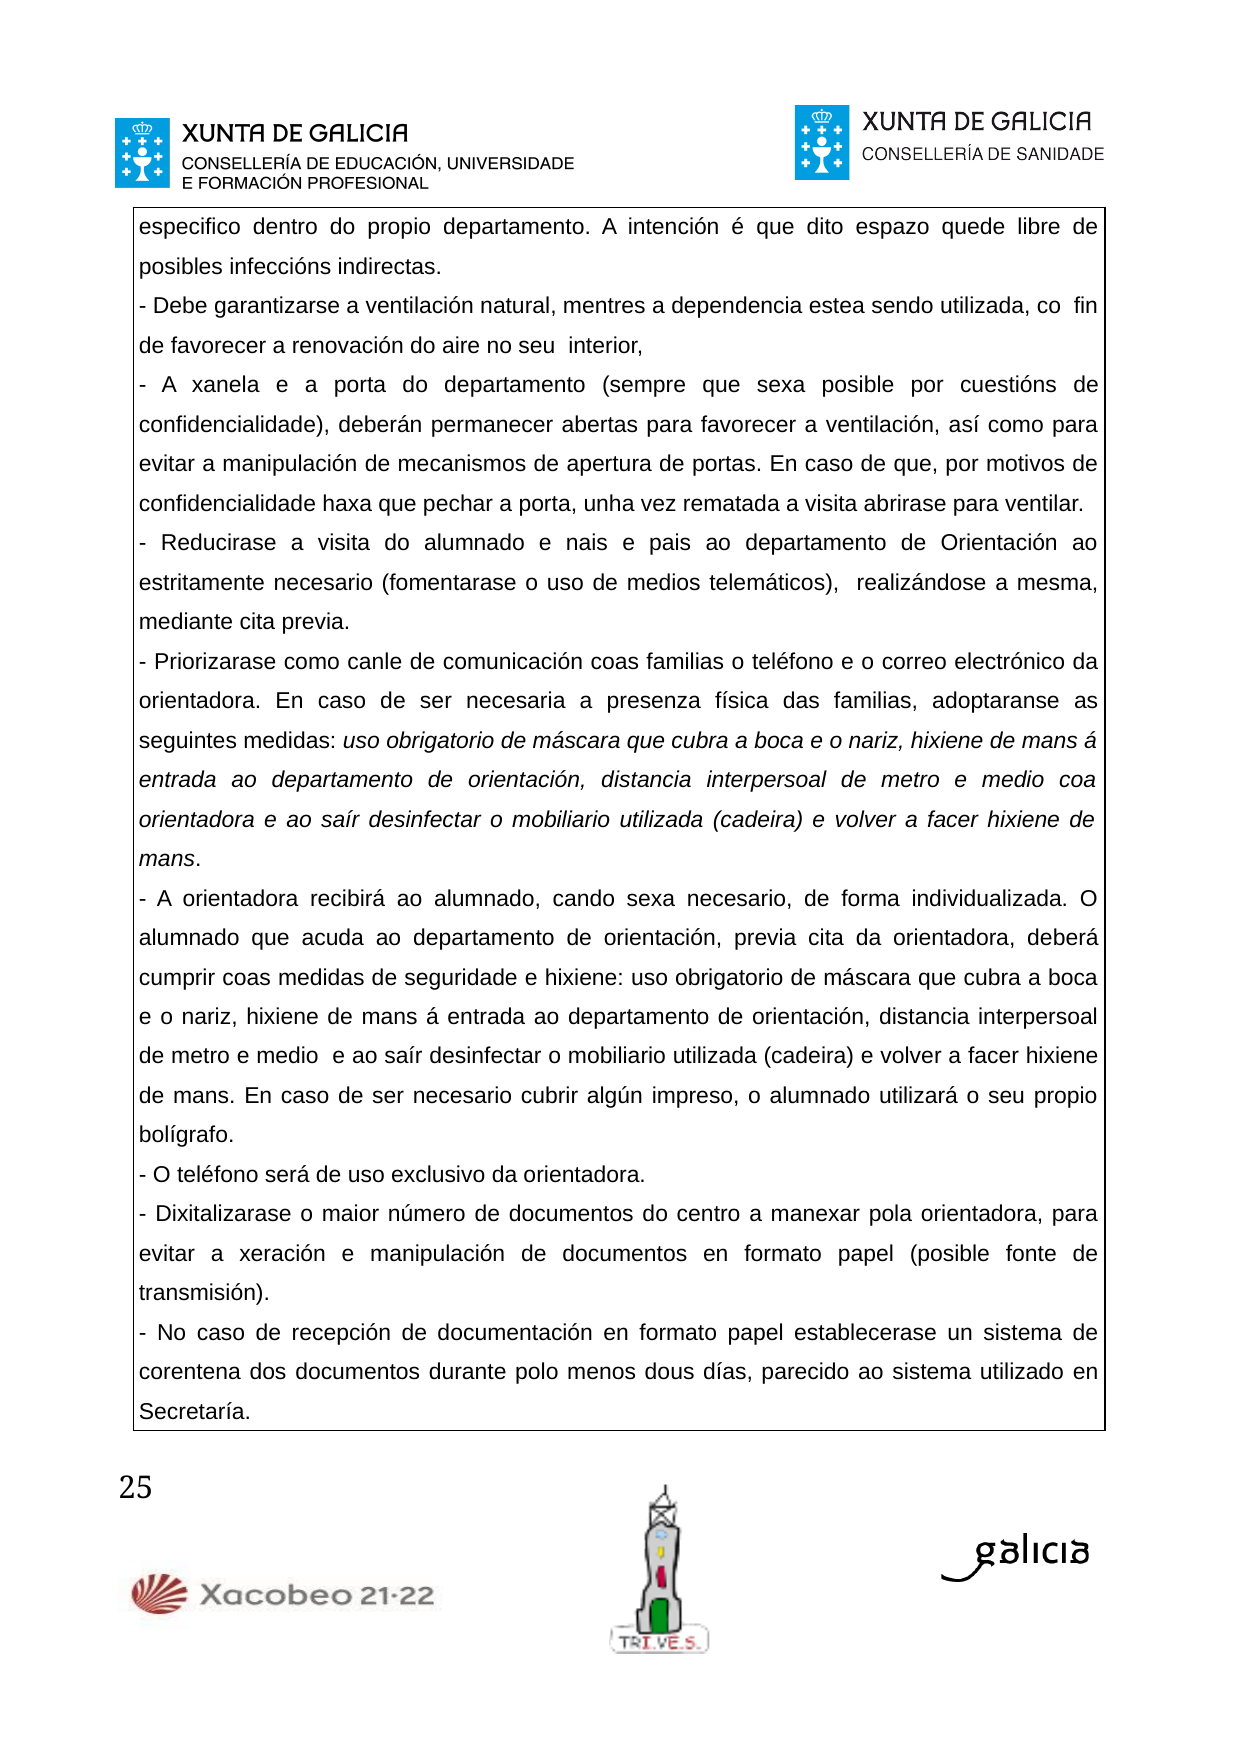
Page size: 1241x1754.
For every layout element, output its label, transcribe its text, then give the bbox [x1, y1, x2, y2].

picture [123, 153, 130, 160]
picture [155, 138, 162, 144]
picture [155, 153, 162, 160]
picture [834, 143, 841, 150]
picture [609, 1483, 710, 1654]
table_cell especifico dentro do propio departamento. A intención é que dito espazo quede libre de posibles infeccións indirectas. - Debe garantizarse a ventilación natural, mentres a dependencia estea sendo utilizada, co fin de favorecer a renovación do aire no seu interior, - A xanela e a porta do departamento (sempre que sexa posible por cuestións de confidencialidade), deberán permanecer abertas para favorecer a ventilación, así como para evitar a manipulación de mecanismos de apertura de portas. En caso de que, por motivos de confidencialidade haxa que pechar a porta, unha vez rematada a visita abrirase para ventilar. - Reducirase a visita do alumnado e nais e pais ao departamento de Orientación ao estritamente necesario (fomentarase o uso de medios telemáticos), realizándose a mesma, mediante cita previa. - Priorizarase como canle de comunicación coas familias o teléfono e o correo electrónico da orientadora. En caso de ser necesaria a presenza física das familias, adoptaranse as seguintes medidas: uso obrigatorio de máscara que cubra a boca e o nariz, hixiene de mans á entrada ao departamento de orientación, distancia interpersoal de metro e medio coa orientadora e ao saír desinfectar o mobiliario utilizada (cadeira) e volver a facer hixiene de mans. - A orientadora recibirá ao alumnado, cando sexa necesario, de forma individualizada. O alumnado que acuda ao departamento de orientación, previa cita da orientadora, deberá cumprir coas medidas de seguridade e hixiene: uso obrigatorio de máscara que cubra a boca e o nariz, hixiene de mans á entrada ao departamento de orientación, distancia interpersoal de metro e medio e ao saír desinfectar o mobiliario utilizada (cadeira) e volver a facer hixiene de mans. En caso de ser necesario cubrir algún impreso, o alumnado utilizará o seu propio bolígrafo. - O teléfono será de uso exclusivo da orientadora. - Dixitalizarase o maior número de documentos do centro a manexar pola orientadora, para evitar a xeración e manipulación de documentos en formato papel (posible fonte de transmisión). - No caso de recepción de documentación en formato papel establecerase un sistema de corentena dos documentos durante polo menos dous días, parecido ao sistema utilizado en Secretaría. [134, 208, 1104, 1430]
picture [834, 126, 841, 134]
picture [802, 143, 809, 150]
picture [134, 158, 151, 180]
picture [139, 148, 146, 155]
picture [115, 118, 574, 189]
picture [818, 137, 826, 145]
picture [850, 105, 1104, 180]
picture [123, 138, 130, 145]
picture [117, 1508, 449, 1679]
picture [123, 168, 130, 175]
picture [802, 126, 809, 134]
picture [139, 138, 146, 145]
picture [834, 159, 841, 167]
picture [155, 168, 162, 175]
picture [941, 1533, 1089, 1582]
picture [802, 159, 809, 167]
picture [813, 148, 830, 172]
picture [818, 126, 825, 134]
